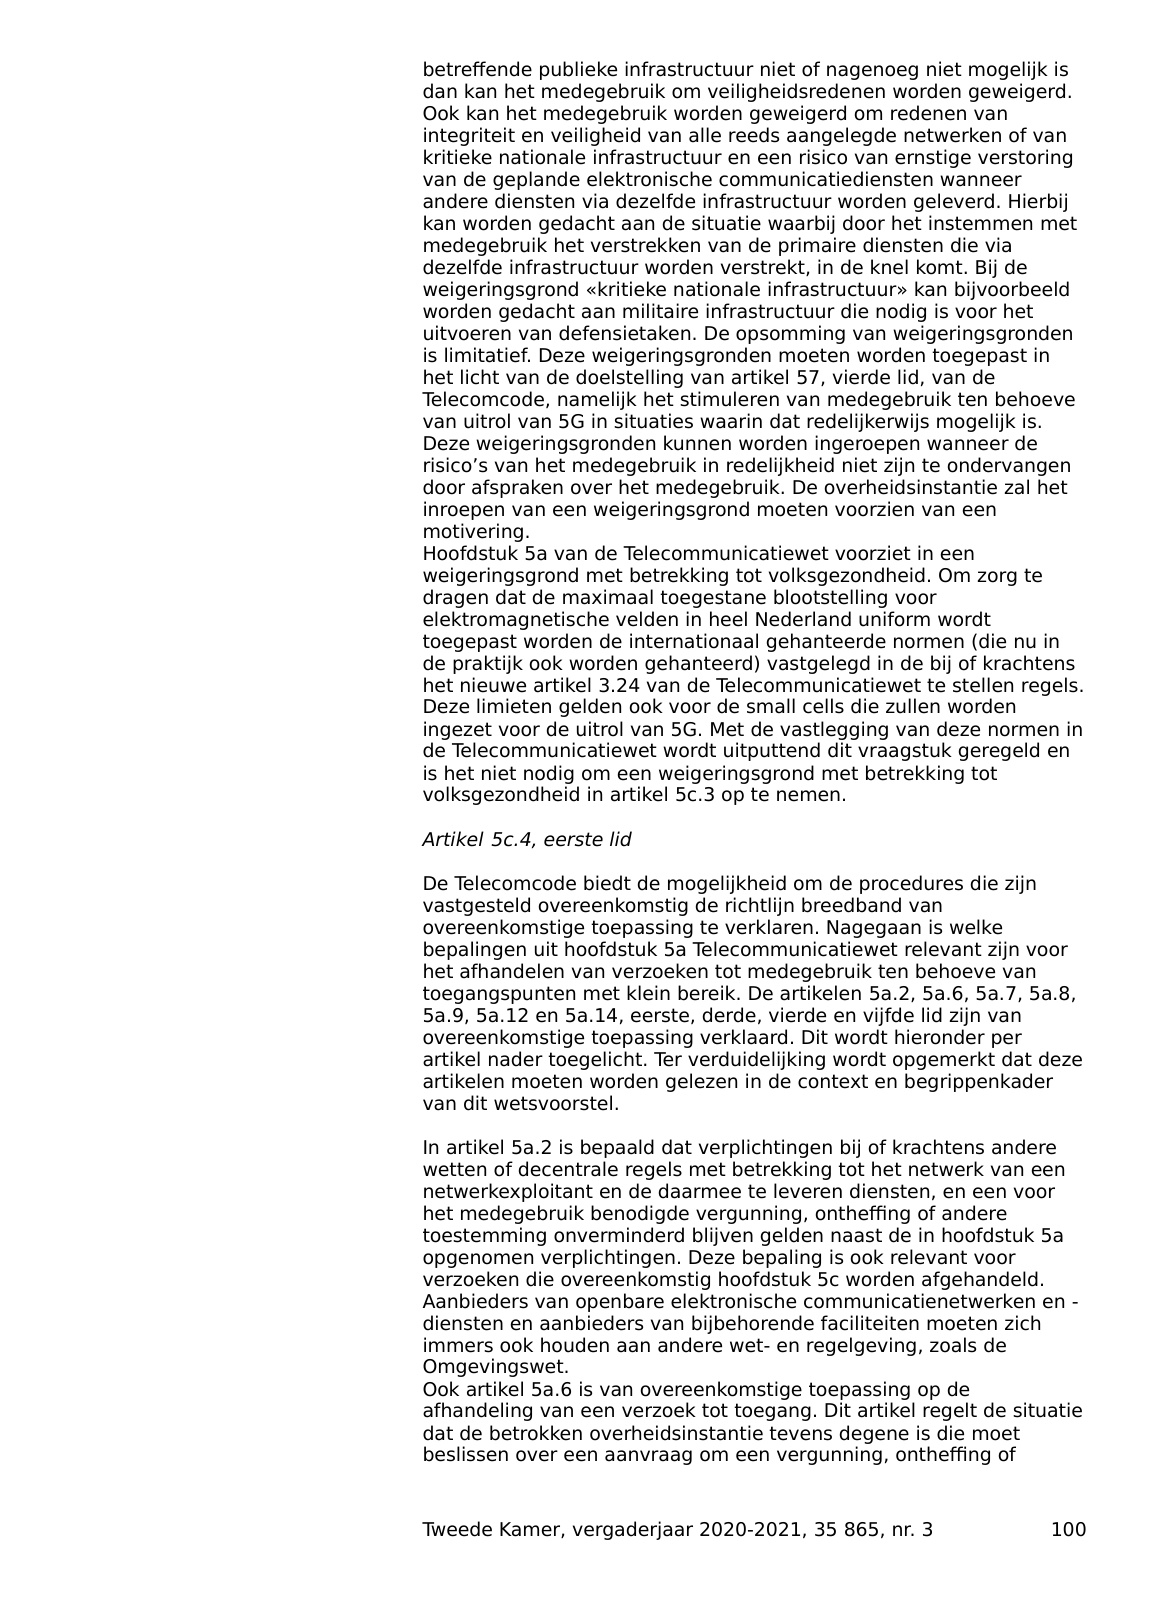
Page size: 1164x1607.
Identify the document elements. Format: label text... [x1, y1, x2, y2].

text Hoofdstuk 5a van de Telecommunicatiewet voorziet in een weigeringsgrond met betrekking tot volksgezondheid. Om zorg te dragen dat de maximaal toegestane blootstelling voor elektromagnetische velden in heel Nederland uniform wordt toegepast worden de internationaal gehanteerde normen (die nu in de praktijk ook worden gehanteerd) vastgelegd in de bij of krachtens het nieuwe artikel 3.24 van de Telecommunicatiewet te stellen regels. Deze limieten gelden ook voor de small cells die zullen worden ingezet voor de uitrol van 5G. Met de vastlegging van deze normen in de Telecommunicatiewet wordt uitputtend dit vraagstuk geregeld en is het niet nodig om een weigeringsgrond met betrekking tot volksgezondheid in artikel 5c.3 op te nemen. [422, 543, 1087, 806]
subtitle Artikel 5c.4, eerste lid [422, 828, 1087, 851]
text De Telecomcode biedt de mogelijkheid om de procedures die zijn vastgesteld overeenkomstig de richtlijn breedband van overeenkomstige toepassing te verklaren. Nagegaan is welke bepalingen uit hoofdstuk 5a Telecommunicatiewet relevant zijn voor het afhandelen van verzoeken tot medegebruik ten behoeve van toegangspunten met klein bereik. De artikelen 5a.2, 5a.6, 5a.7, 5a.8, 5a.9, 5a.12 en 5a.14, eerste, derde, vierde en vijfde lid zijn van overeenkomstige toepassing verklaard. Dit wordt hieronder per artikel nader toegelicht. Ter verduidelijking wordt opgemerkt dat deze artikelen moeten worden gelezen in de context en begrippenkader van dit wetsvoorstel. [422, 873, 1087, 1114]
text Ook artikel 5a.6 is van overeenkomstige toepassing op de afhandeling van een verzoek tot toegang. Dit artikel regelt de situatie dat de betrokken overheidsinstantie tevens degene is die moet beslissen over een aanvraag om een vergunning, ontheffing of [422, 1378, 1087, 1466]
text In artikel 5a.2 is bepaald dat verplichtingen bij of krachtens andere wetten of decentrale regels met betrekking tot het netwerk van een netwerkexploitant en de daarmee te leveren diensten, en een voor het medegebruik benodigde vergunning, ontheffing of andere toestemming onverminderd blijven gelden naast de in hoofdstuk 5a opgenomen verplichtingen. Deze bepaling is ook relevant voor verzoeken die overeenkomstig hoofdstuk 5c worden afgehandeld. Aanbieders van openbare elektronische communicatienetwerken en -diensten en aanbieders van bijbehorende faciliteiten moeten zich immers ook houden aan andere wet- en regelgeving, zoals de Omgevingswet. [422, 1137, 1087, 1378]
text betreffende publieke infrastructuur niet of nagenoeg niet mogelijk is dan kan het medegebruik om veiligheidsredenen worden geweigerd. Ook kan het medegebruik worden geweigerd om redenen van integriteit en veiligheid van alle reeds aangelegde netwerken of van kritieke nationale infrastructuur en een risico van ernstige verstoring van de geplande elektronische communicatiediensten wanneer andere diensten via dezelfde infrastructuur worden geleverd. Hierbij kan worden gedacht aan de situatie waarbij door het instemmen met medegebruik het verstrekken van de primaire diensten die via dezelfde infrastructuur worden verstrekt, in de knel komt. Bij de weigeringsgrond «kritieke nationale infrastructuur» kan bijvoorbeeld worden gedacht aan militaire infrastructuur die nodig is voor het uitvoeren van defensietaken. De opsomming van weigeringsgronden is limitatief. Deze weigeringsgronden moeten worden toegepast in het licht van de doelstelling van artikel 57, vierde lid, van de Telecomcode, namelijk het stimuleren van medegebruik ten behoeve van uitrol van 5G in situaties waarin dat redelijkerwijs mogelijk is. Deze weigeringsgronden kunnen worden ingeroepen wanneer de risico’s van het medegebruik in redelijkheid niet zijn te ondervangen door afspraken over het medegebruik. De overheidsinstantie zal het inroepen van een weigeringsgrond moeten voorzien van een motivering. [422, 59, 1087, 543]
